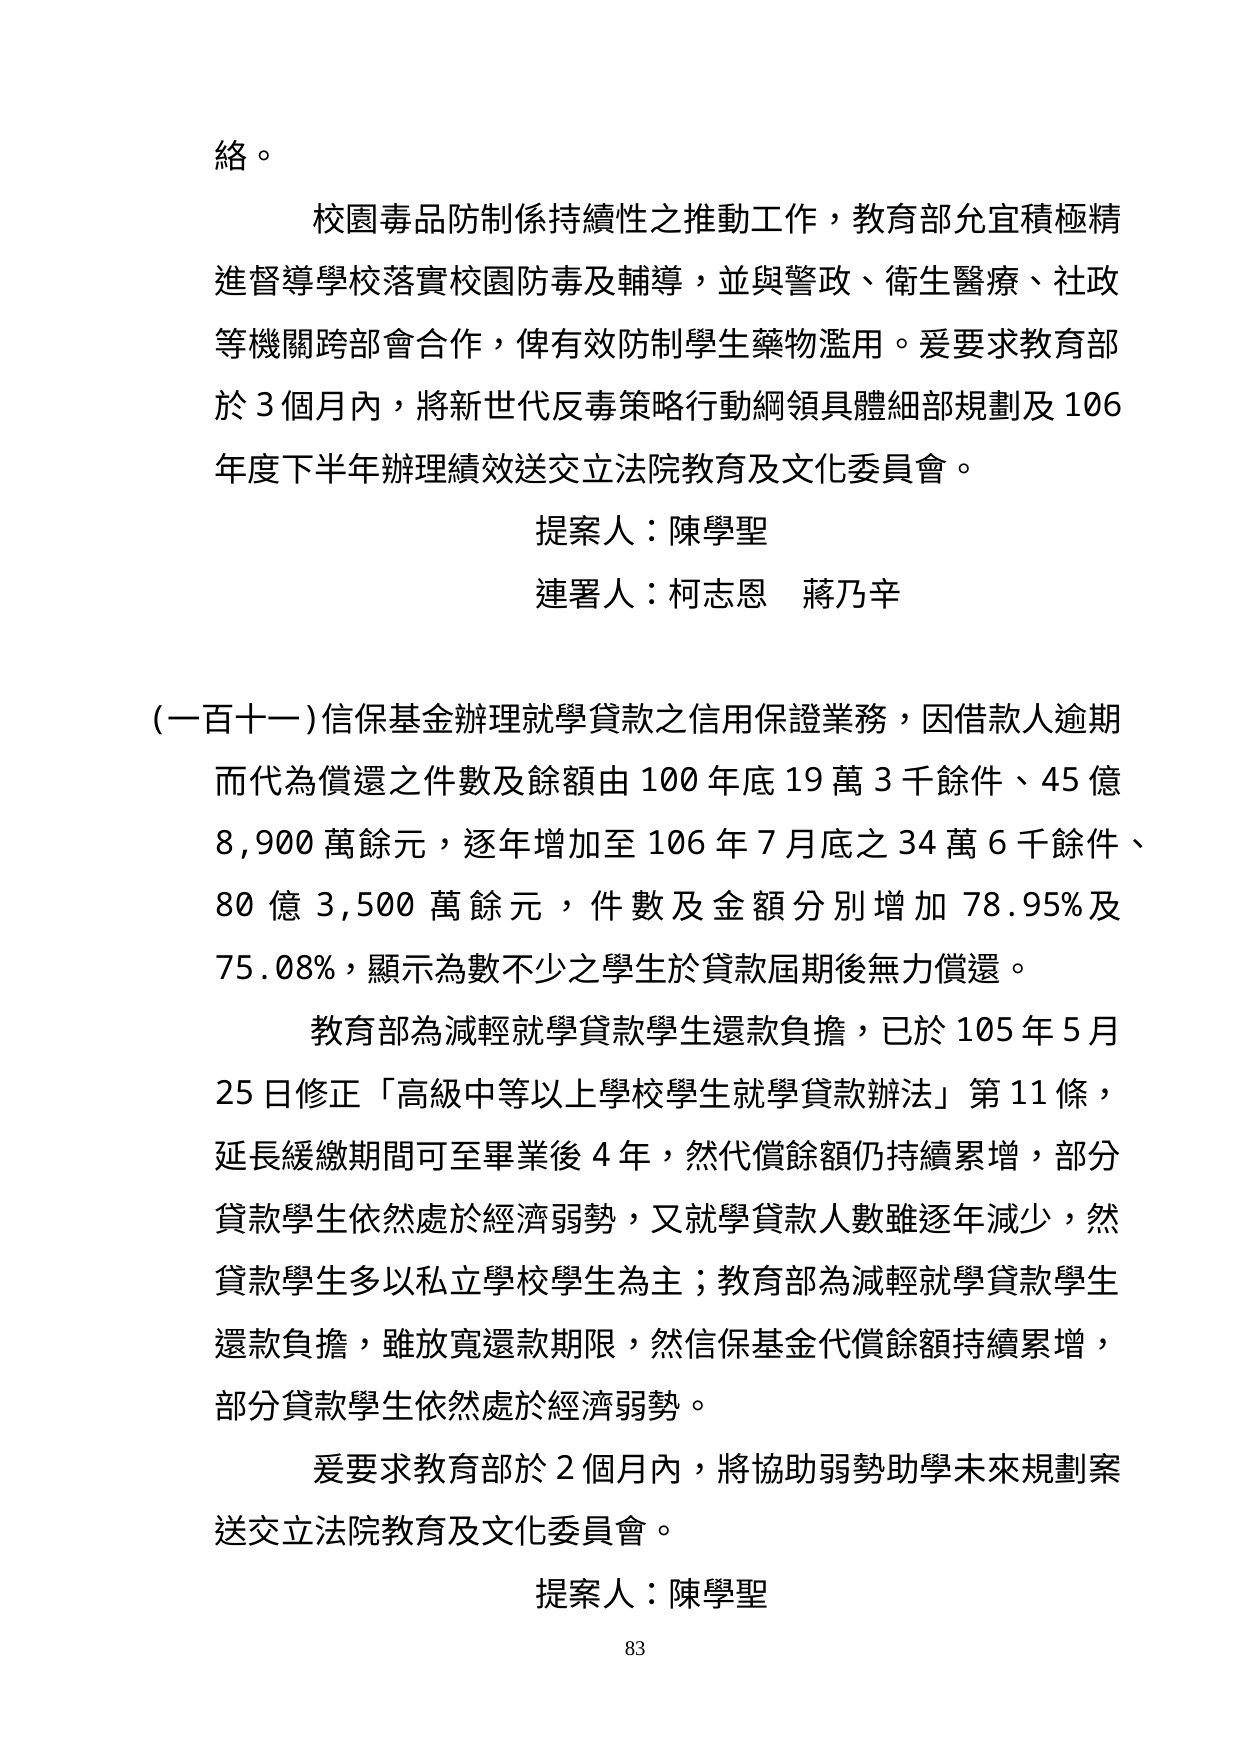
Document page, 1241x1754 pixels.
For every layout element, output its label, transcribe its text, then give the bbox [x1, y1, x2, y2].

text 連署人：柯志恩 蔣乃辛 [295, 550, 1122, 612]
text 校園毒品防制係持續性之推動工作，教育部允宜積極精進督導學校落實校園防毒及輔導，並與警政、衛生醫療、社政等機關跨部會合作，俾有效防制學生藥物濫用。爰要求教育部於3個月內，將新世代反毒策略行動綱領具體細部規劃及106年度下半年辦理績效送交立法院教育及文化委員會。 [148, 175, 1122, 487]
text 爰要求教育部於2個月內，將協助弱勢助學未來規劃案送交立法院教育及文化委員會。 [148, 1425, 1122, 1550]
text 提案人：陳學聖 [295, 487, 1122, 550]
text (一百十一)信保基金辦理就學貸款之信用保證業務，因借款人逾期而代為償還之件數及餘額由100年底19萬3千餘件、45億8,900萬餘元，逐年增加至106年7月底之34萬6千餘件、80億3,500萬餘元，件數及金額分別增加78.95%及75.08%，顯示為數不少之學生於貸款屆期後無力償還。 [148, 675, 1122, 987]
text 教育部為減輕就學貸款學生還款負擔，已於105年5月25日修正「高級中等以上學校學生就學貸款辦法」第11條，延長緩繳期間可至畢業後4年，然代償餘額仍持續累增，部分貸款學生依然處於經濟弱勢，又就學貸款人數雖逐年減少，然貸款學生多以私立學校學生為主；教育部為減輕就學貸款學生還款負擔，雖放寬還款期限，然信保基金代償餘額持續累增，部分貸款學生依然處於經濟弱勢。 [148, 987, 1122, 1425]
text 絡。 [148, 112, 1122, 175]
text 提案人：陳學聖 [295, 1550, 1122, 1612]
